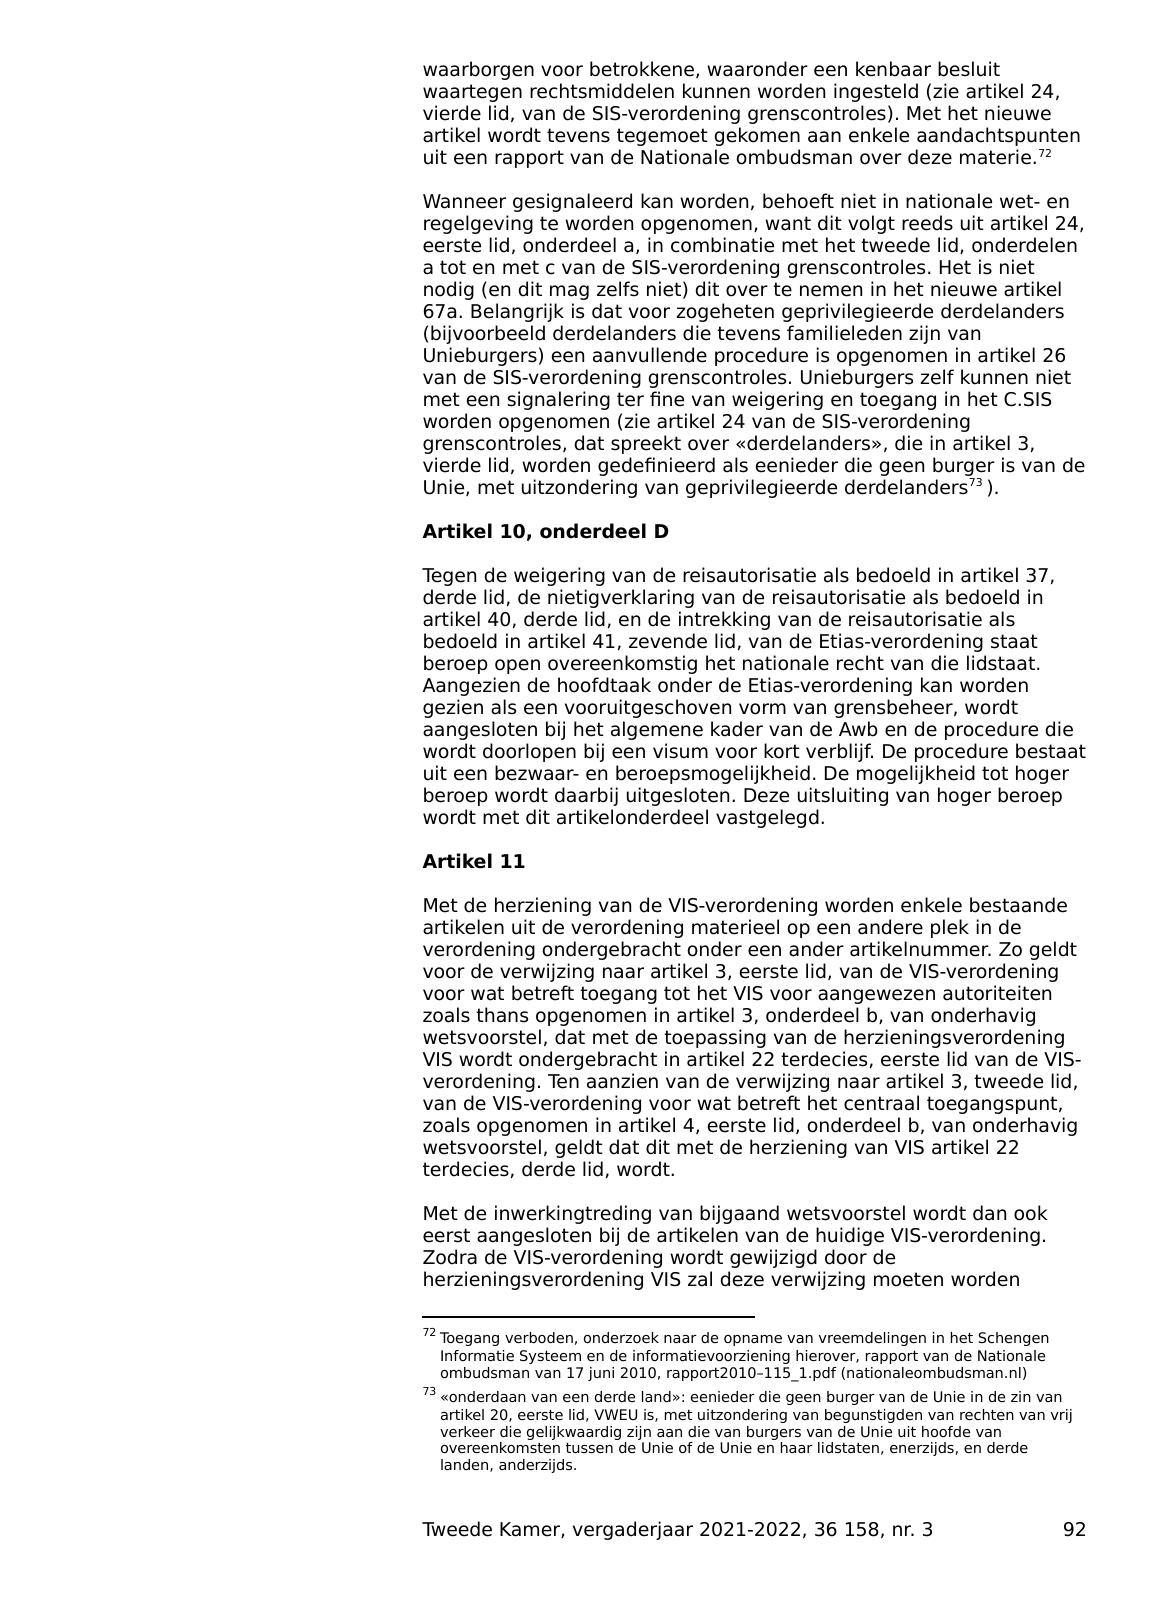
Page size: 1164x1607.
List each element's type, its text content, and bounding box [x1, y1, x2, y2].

text waarborgen voor betrokkene, waaronder een kenbaar besluit waartegen rechtsmiddelen kunnen worden ingesteld (zie artikel 24, vierde lid, van de SIS-verordening grenscontroles). Met het nieuwe artikel wordt tevens tegemoet gekomen aan enkele aandachtspunten uit een rapport van de Nationale ombudsman over deze materie. [422, 59, 1087, 169]
subtitle Artikel 11 [422, 851, 1087, 873]
text Met de inwerkingtreding van bijgaand wetsvoorstel wordt dan ook eerst aangesloten bij de artikelen van de huidige VIS-verordening. Zodra de VIS-verordening wordt gewijzigd door de herzieningsverordening VIS zal deze verwijzing moeten worden [422, 1203, 1087, 1291]
subtitle Artikel 10, onderdeel D [422, 521, 1087, 543]
text Toegang verboden, onderzoek naar de opname van vreemdelingen in het Schengen Informatie Systeem en de informatievoorziening hierover, rapport van de Nationale ombudsman van 17 juni 2010, rapport2010–115_1.pdf (nationaleombudsman.nl) [422, 1326, 1087, 1382]
text Wanneer gesignaleerd kan worden, behoeft niet in nationale wet- en regelgeving te worden opgenomen, want dit volgt reeds uit artikel 24, eerste lid, onderdeel a, in combinatie met het tweede lid, onderdelen a tot en met c van de SIS-verordening grenscontroles. Het is niet nodig (en dit mag zelfs niet) dit over te nemen in het nieuwe artikel 67a. Belangrijk is dat voor zogeheten geprivilegieerde derdelanders (bijvoorbeeld derdelanders die tevens familieleden zijn van Unieburgers) een aanvullende procedure is opgenomen in artikel 26 van de SIS-verordening grenscontroles. Unieburgers zelf kunnen niet met een signalering ter fine van weigering en toegang in het C.SIS worden opgenomen (zie artikel 24 van de SIS-verordening grenscontroles, dat spreekt over «derdelanders», die in artikel 3, vierde lid, worden gedefinieerd als eenieder die geen burger is van de Unie, met uitzondering van geprivilegieerde derdelanders). [422, 191, 1087, 499]
text «onderdaan van een derde land»: eenieder die geen burger van de Unie in de zin van artikel 20, eerste lid, VWEU is, met uitzondering van begunstigden van rechten van vrij verkeer die gelijkwaardig zijn aan die van burgers van de Unie uit hoofde van overeenkomsten tussen de Unie of de Unie en haar lidstaten, enerzijds, en derde landen, anderzijds. [422, 1385, 1087, 1474]
text Met de herziening van de VIS-verordening worden enkele bestaande artikelen uit de verordening materieel op een andere plek in de verordening ondergebracht onder een ander artikelnummer. Zo geldt voor de verwijzing naar artikel 3, eerste lid, van de VIS-verordening voor wat betreft toegang tot het VIS voor aangewezen autoriteiten zoals thans opgenomen in artikel 3, onderdeel b, van onderhavig wetsvoorstel, dat met de toepassing van de herzieningsverordening VIS wordt ondergebracht in artikel 22 terdecies, eerste lid van de VIS-verordening. Ten aanzien van de verwijzing naar artikel 3, tweede lid, van de VIS-verordening voor wat betreft het centraal toegangspunt, zoals opgenomen in artikel 4, eerste lid, onderdeel b, van onderhavig wetsvoorstel, geldt dat dit met de herziening van VIS artikel 22 terdecies, derde lid, wordt. [422, 895, 1087, 1181]
text Tegen de weigering van de reisautorisatie als bedoeld in artikel 37, derde lid, de nietigverklaring van de reisautorisatie als bedoeld in artikel 40, derde lid, en de intrekking van de reisautorisatie als bedoeld in artikel 41, zevende lid, van de Etias-verordening staat beroep open overeenkomstig het nationale recht van die lidstaat. Aangezien de hoofdtaak onder de Etias-verordening kan worden gezien als een vooruitgeschoven vorm van grensbeheer, wordt aangesloten bij het algemene kader van de Awb en de procedure die wordt doorlopen bij een visum voor kort verblijf. De procedure bestaat uit een bezwaar- en beroepsmogelijkheid. De mogelijkheid tot hoger beroep wordt daarbij uitgesloten. Deze uitsluiting van hoger beroep wordt met dit artikelonderdeel vastgelegd. [422, 565, 1087, 829]
